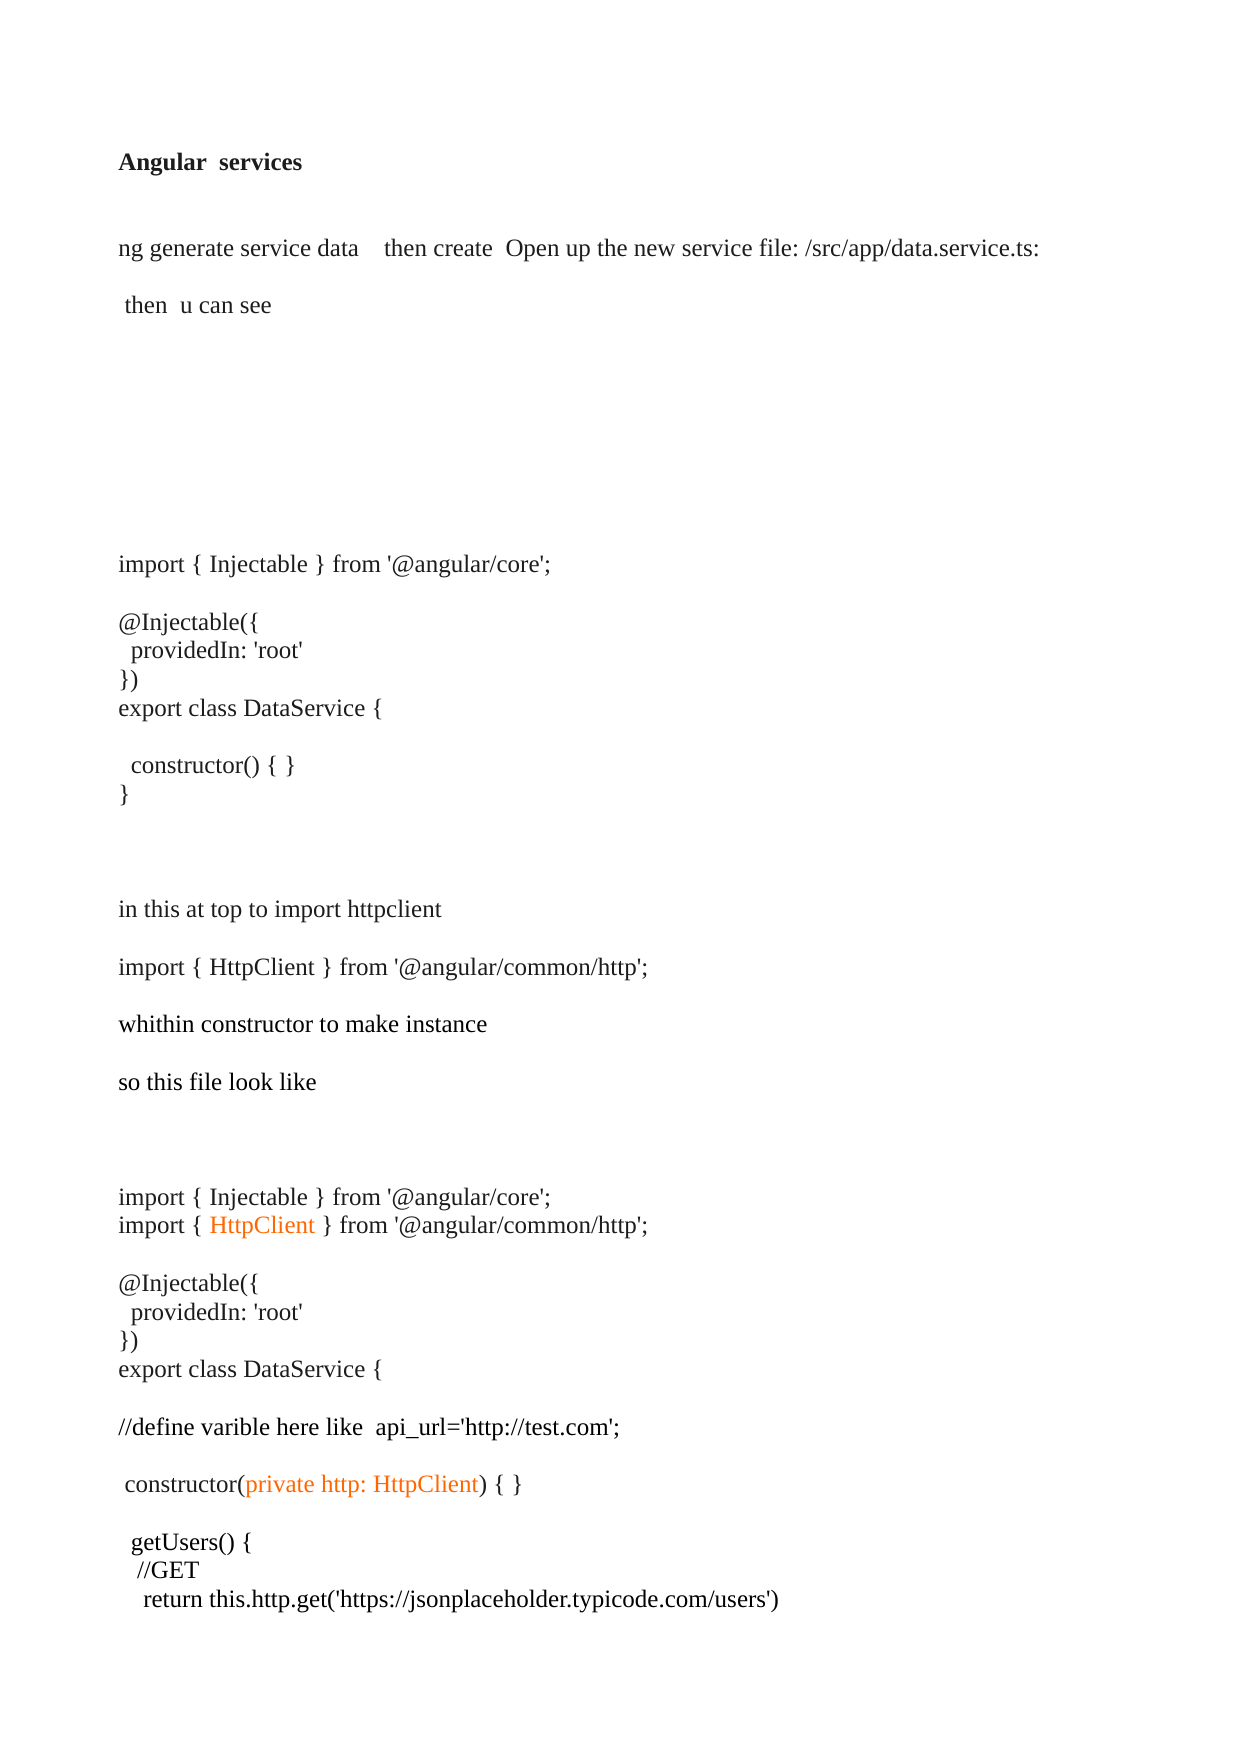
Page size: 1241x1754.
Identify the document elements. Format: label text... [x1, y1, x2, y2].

text constructor() { } [118, 751, 1122, 779]
text }) [118, 664, 1122, 693]
text //define varible here like api_url='http://test.com'; [118, 1412, 1122, 1441]
text then u can see [118, 291, 1122, 319]
text in this at top to import httpclient [118, 894, 1122, 923]
text export class DataService { [118, 1354, 1122, 1383]
text import { HttpClient } from '@angular/common/http'; [118, 952, 1122, 981]
text @Injectable({ [118, 1268, 1122, 1297]
text ng generate service data then create Open up the new service file: /src/app/data.service.ts: [118, 233, 1122, 262]
text //GET [118, 1556, 1122, 1584]
text import { Injectable } from '@angular/core'; [118, 549, 1122, 578]
text whithin constructor to make instance [118, 1009, 1122, 1038]
text export class DataService { [118, 693, 1122, 722]
text constructor(private http: HttpClient) { } [118, 1469, 1122, 1498]
text import { HttpClient } from '@angular/common/http'; [118, 1211, 1122, 1239]
text providedIn: 'root' [118, 636, 1122, 664]
text } [118, 779, 1122, 808]
text import { Injectable } from '@angular/core'; [118, 1182, 1122, 1211]
text providedIn: 'root' [118, 1297, 1122, 1326]
text return this.http.get('https://jsonplaceholder.typicode.com/users') [118, 1584, 1122, 1613]
text Angular services [118, 147, 1122, 176]
text so this file look like [118, 1067, 1122, 1096]
text @Injectable({ [118, 607, 1122, 636]
text getUsers() { [118, 1527, 1122, 1556]
text }) [118, 1326, 1122, 1354]
